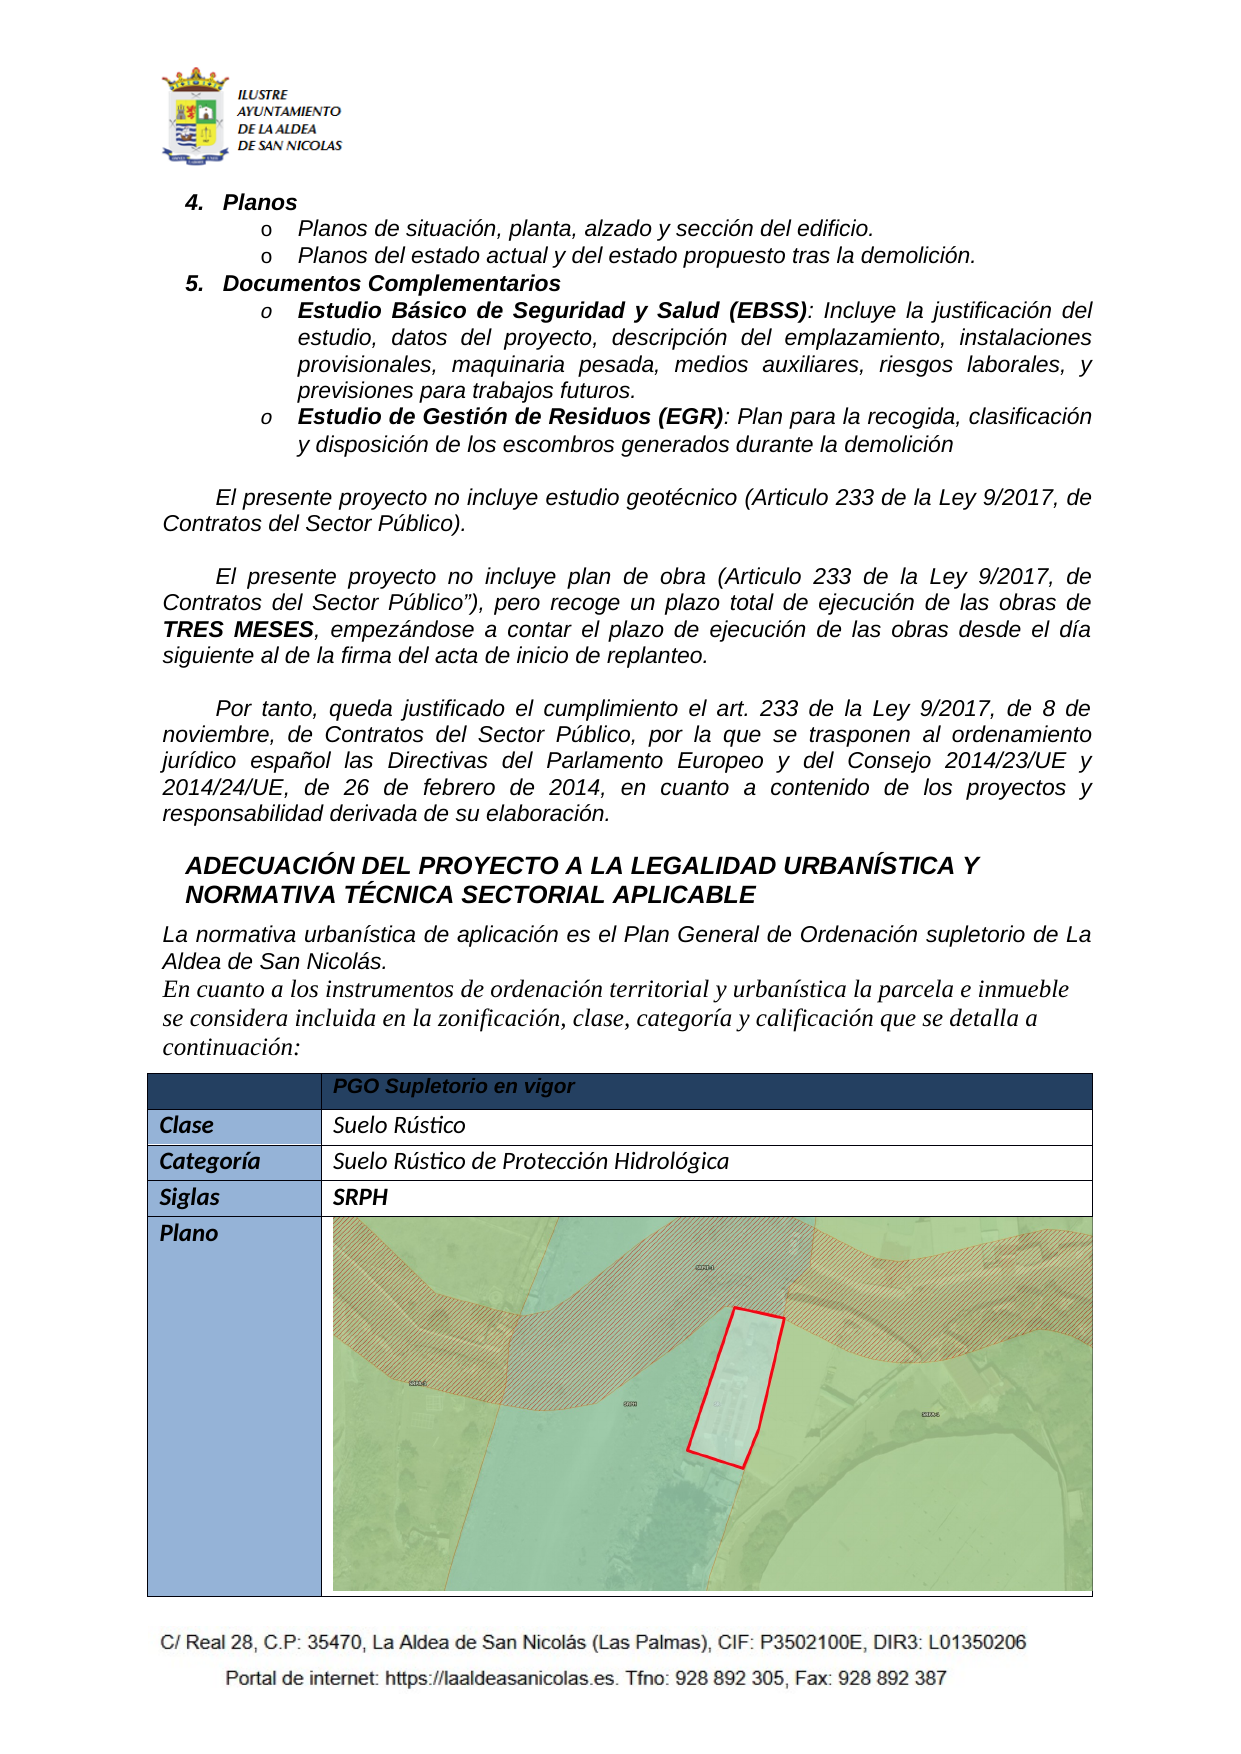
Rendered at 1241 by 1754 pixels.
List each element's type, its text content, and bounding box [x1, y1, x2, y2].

text El presente proyecto no incluye estudio geotécnico (Articulo 233 de la Ley 9/2017, de Contratos del Sector Público). [162, 484, 1093, 536]
text El presente proyecto no incluye plan de obra (Articulo 233 de la Ley 9/2017, de Contratos del Sector Público”), pero recoge un plazo total de ejecución de las obras de TRES MESES, empezándose a contar el plazo de ejecución de las obras desde el día siguiente al de la firma del acta de inicio de replanteo. [162, 563, 1093, 668]
list Planos [185, 188, 1093, 215]
table_cell Clase [148, 1110, 321, 1144]
picture [333, 1217, 1093, 1591]
table_cell Suelo Rústico de Protección Hidrológica [322, 1146, 1092, 1180]
table_cell [322, 1217, 1092, 1596]
text La normativa urbanística de aplicación es el Plan General de Ordenación supletorio de La Aldea de San Nicolás. [162, 921, 1093, 974]
table_cell SRPH [322, 1181, 1092, 1216]
picture [148, 1626, 1034, 1694]
picture [148, 59, 358, 173]
list Estudio de Gestión de Residuos (EGR): Plan para la recogida, clasificación y disposición de los escombros generados durante la demolición [260, 403, 1093, 457]
text Por tanto, queda justificado el cumplimiento el art. 233 de la Ley 9/2017, de 8 de noviembre, de Contratos del Sector Público, por la que se trasponen al ordenamiento jurídico español las Directivas del Parlamento Europeo y del Consejo 2014/23/UE y 2014/24/UE, de 26 de febrero de 2014, en cuanto a contenido de los proyectos y responsabilidad derivada de su elaboración. [162, 694, 1093, 826]
table_cell Categoría [148, 1146, 321, 1180]
list Estudio Básico de Seguridad y Salud (EBSS): Incluye la justificación del estudio, datos del proyecto, descripción del emplazamiento, instalaciones provisionales, maquinaria pesada, medios auxiliares, riesgos laborales, y previsiones para trabajos futuros​​. [260, 297, 1093, 403]
table_header [148, 1074, 321, 1109]
list Planos del estado actual y del estado propuesto tras la demolición​​. [260, 242, 1093, 270]
list Documentos Complementarios [185, 270, 1093, 297]
table_header PGO Supletorio en vigor [322, 1074, 1092, 1109]
table_cell Suelo Rústico [322, 1110, 1092, 1144]
text En cuanto a los instrumentos de ordenación territorial y urbanística la parcela e inmueble se considera incluida en la zonificación, clase, categoría y calificación que se detalla a continuación: [162, 974, 1093, 1060]
table_cell Plano [148, 1217, 321, 1596]
subtitle ADECUACIÓN DEL PROYECTO A LA LEGALIDAD URBANÍSTICA Y NORMATIVA TÉCNICA SECTORIAL APLICABLE [185, 851, 1093, 909]
list Planos de situación, planta, alzado y sección del edificio. [260, 215, 1093, 242]
table_cell Siglas [148, 1181, 321, 1216]
